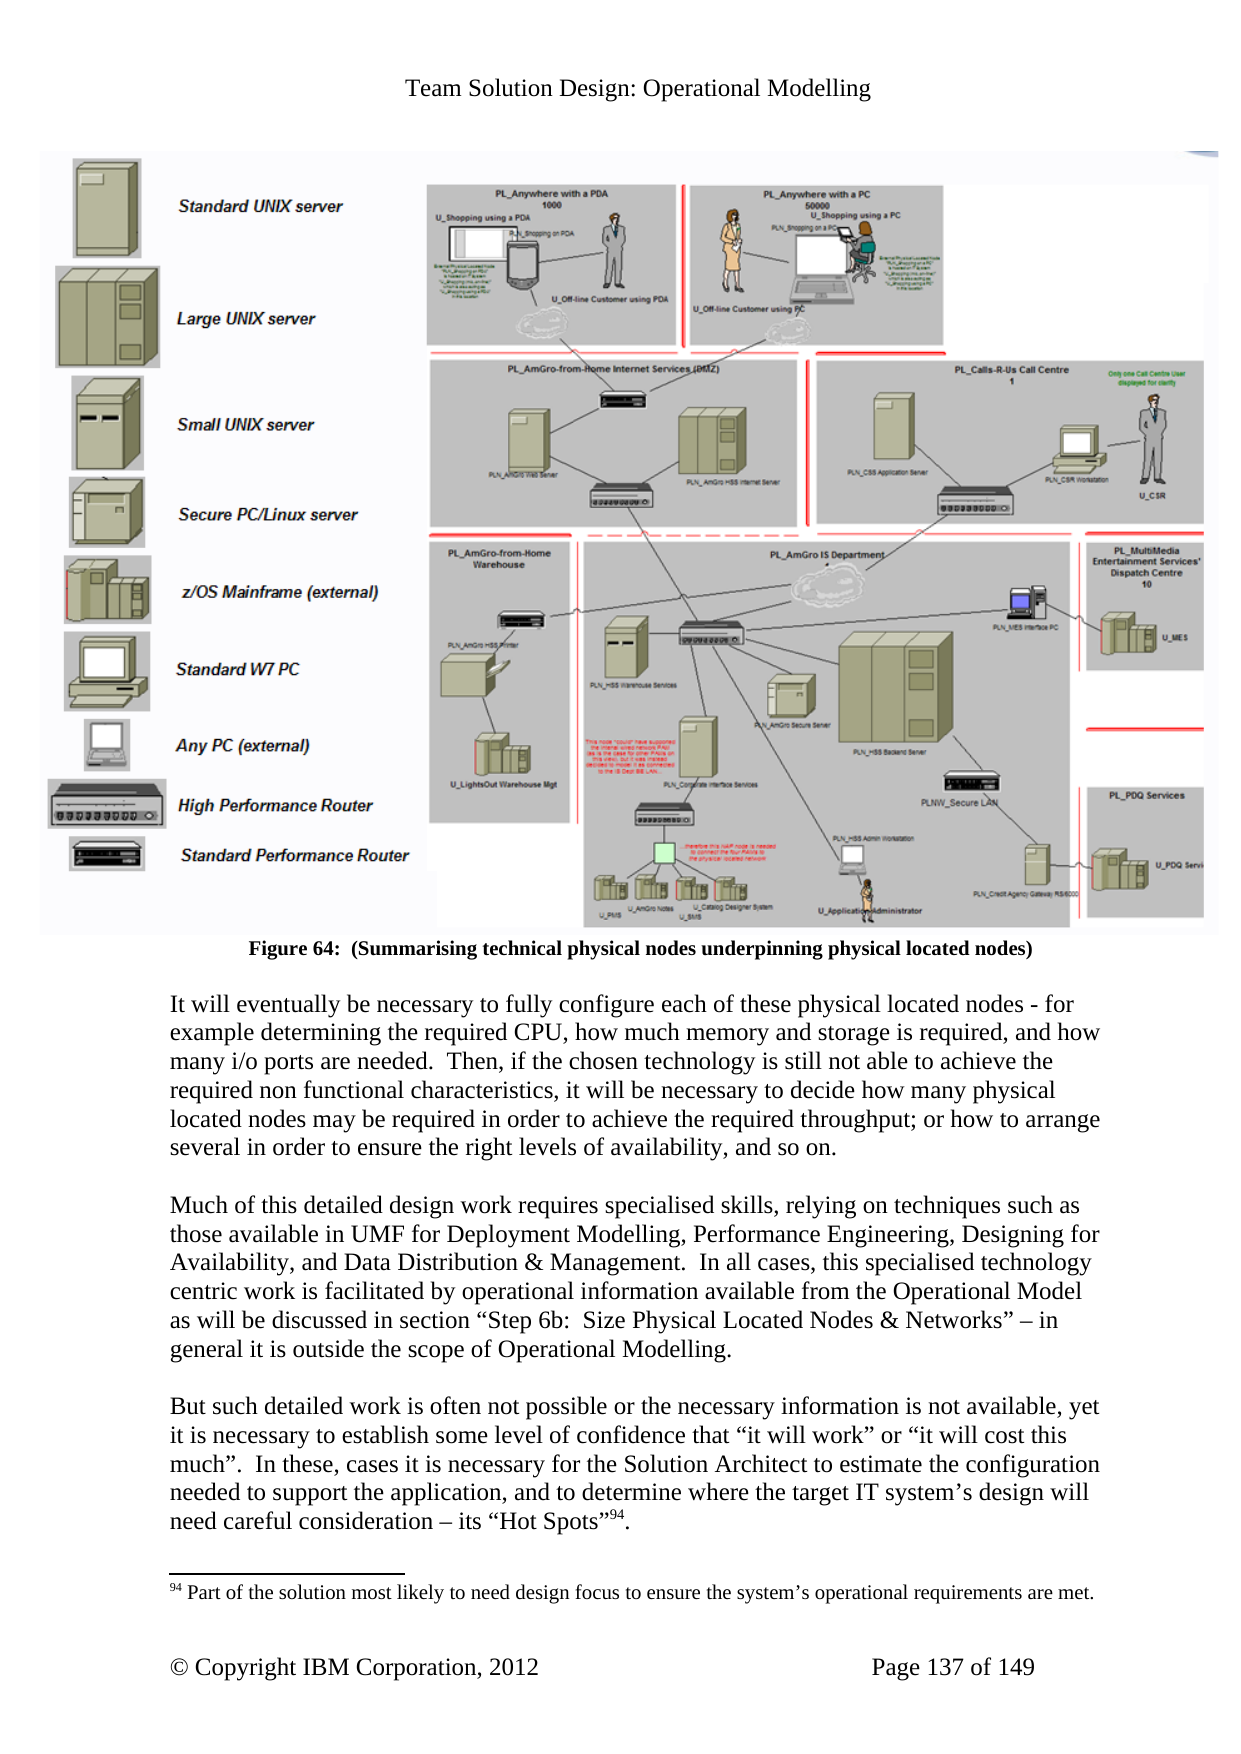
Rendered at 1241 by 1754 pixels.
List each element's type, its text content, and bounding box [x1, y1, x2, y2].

picture [39, 151, 1219, 935]
text Figure 64: (Summarising technical physical nodes underpinning physical located nodes) [169, 936, 1107, 960]
text Much of this detailed design work requires specialised skills, relying on techniques such as those available in UMF for Deployment Modelling, Performance Engineering, Designing for Availability, and Data Distribution & Management. In all cases, this specialised technology centric work is facilitated by operational information available from the Operational Model as will be discussed in section “Step 6b: Size Physical Located Nodes & Networks” – in general it is outside the scope of Operational Modelling. [169, 1190, 1107, 1362]
text But such detailed work is often not possible or the necessary information is not available, yet it is necessary to establish some level of confidence that “it will work” or “it will cost this much”. In these, cases it is necessary for the Solution Architect to estimate the configuration needed to support the application, and to determine where the target IT system’s design will need careful consideration – its “Hot Spots”. [169, 1391, 1107, 1535]
text Part of the solution most likely to need design focus to ensure the system’s operational requirements are met. [169, 1580, 1107, 1604]
text It will eventually be necessary to fully configure each of these physical located nodes - for example determining the required CPU, how much memory and storage is required, and how many i/o ports are needed. Then, if the chosen technology is still not able to achieve the required non functional characteristics, it will be necessary to decide how many physical located nodes may be required in order to achieve the required throughput; or how to arrange several in order to ensure the right levels of availability, and so on. [169, 989, 1107, 1161]
